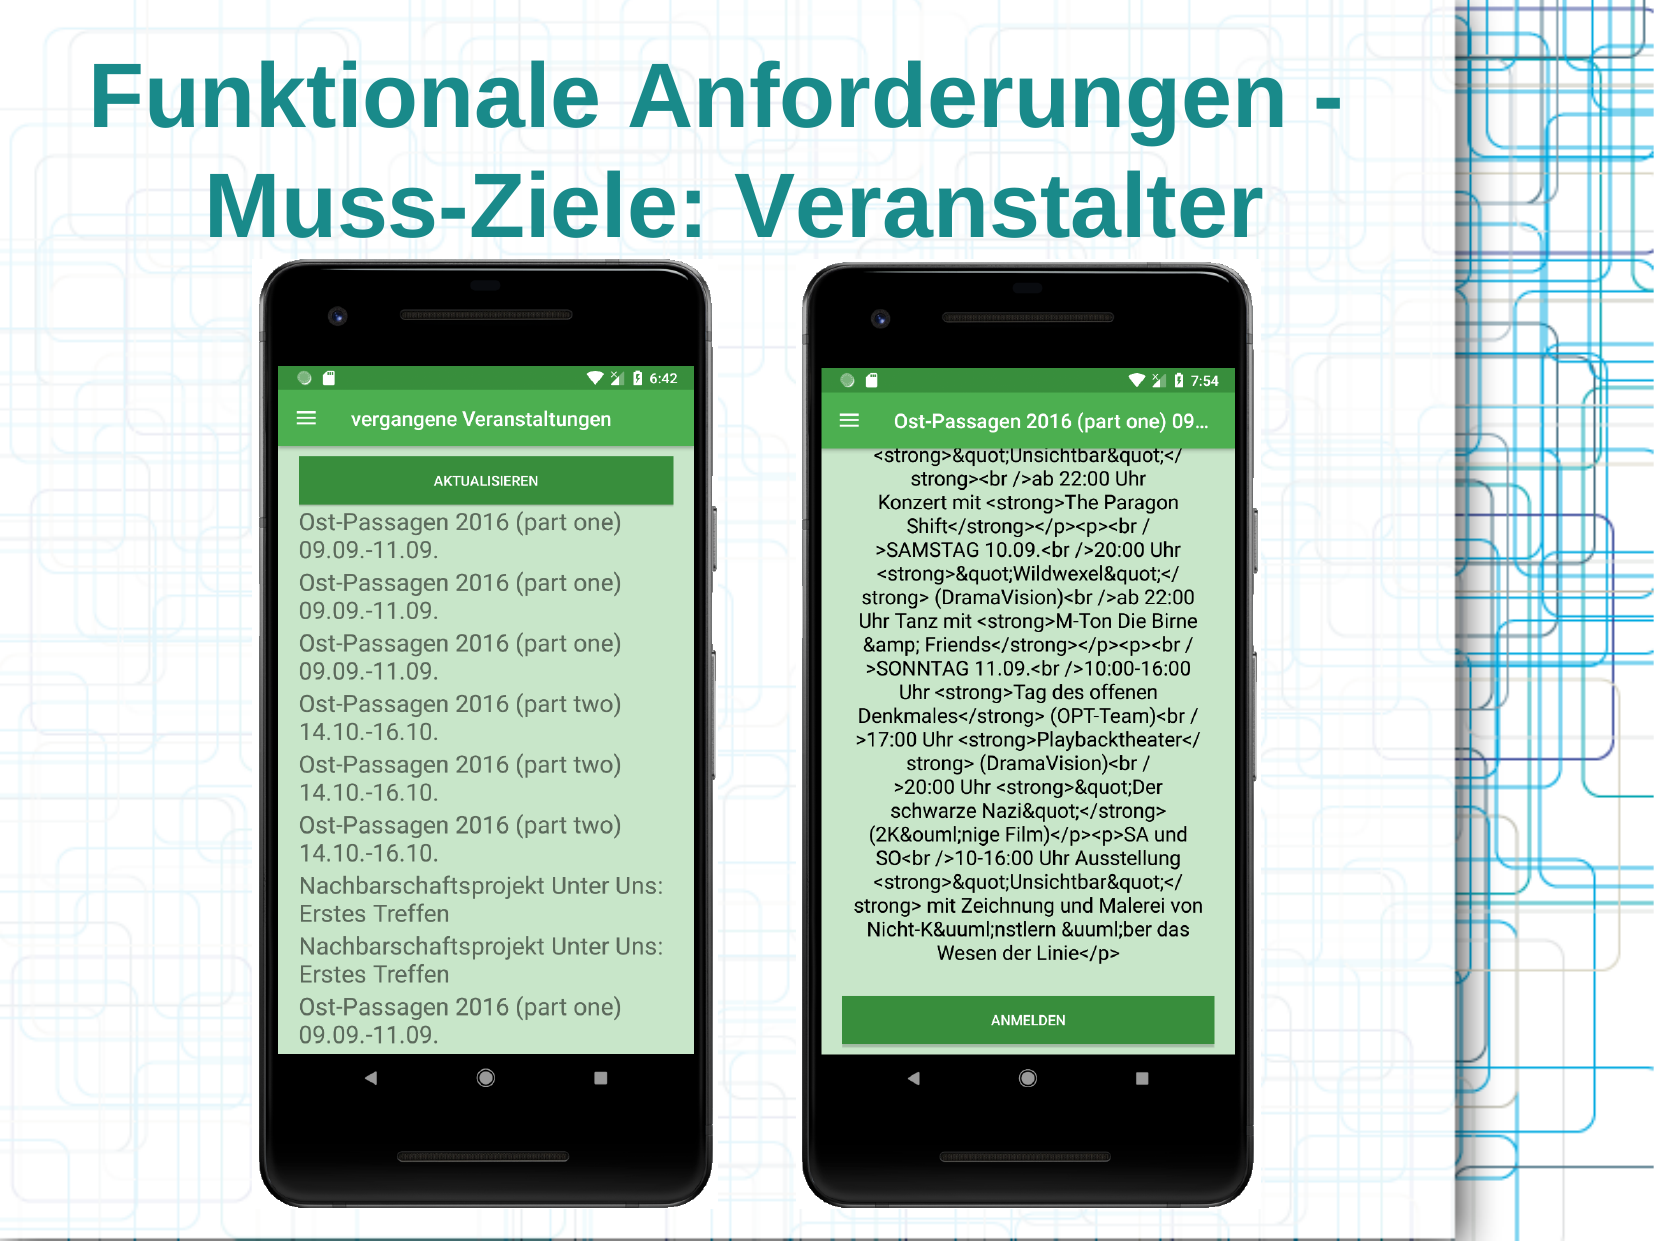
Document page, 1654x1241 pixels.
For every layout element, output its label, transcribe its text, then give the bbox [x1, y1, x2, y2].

picture [796, 259, 1261, 1209]
title Funktionale Anforderungen - Muss-Ziele: Veranstalter [5, 31, 1430, 260]
picture [252, 259, 718, 1209]
